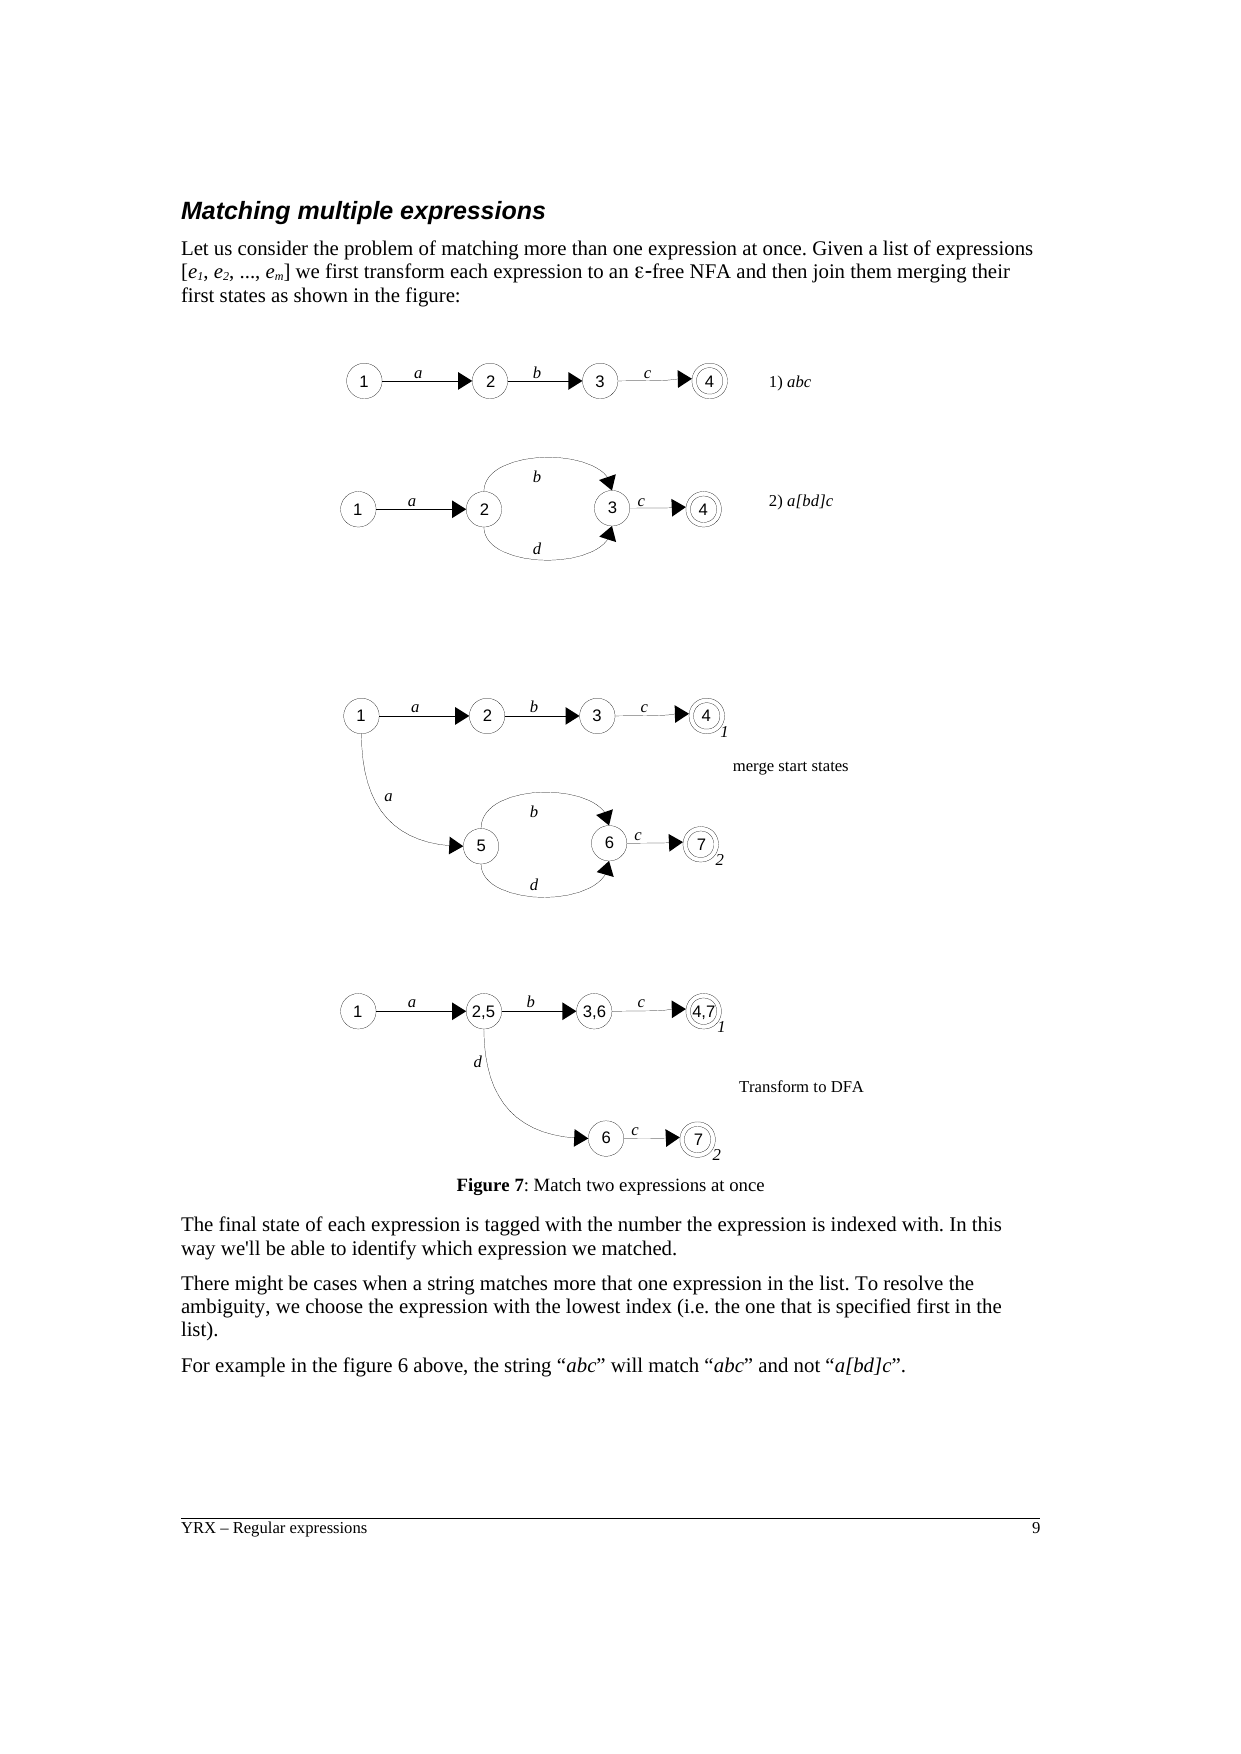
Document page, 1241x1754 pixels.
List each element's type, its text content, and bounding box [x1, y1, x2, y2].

text The final state of each expression is tagged with the number the expression is indexed with. In this way we'll be able to identify which expression we matched. [181, 1213, 1040, 1259]
text There might be cases when a string matches more that one expression in the list. To resolve the ambiguity, we choose the expression with the lowest index (i.e. the one that is specified first in the list). [181, 1272, 1040, 1341]
subtitle Matching multiple expressions [181, 196, 1040, 224]
text Figure 7: Match two expressions at once [181, 355, 1040, 1196]
text For example in the figure 6 above, the string “abc” will match “abc” and not “a[bd]c”. [181, 1354, 1040, 1377]
text Let us consider the problem of matching more than one expression at once. Given a list of expressions [e1, e2, ..., em] we first transform each expression to an e-free NFA and then join them merging their first states as shown in the figure: [181, 237, 1040, 307]
